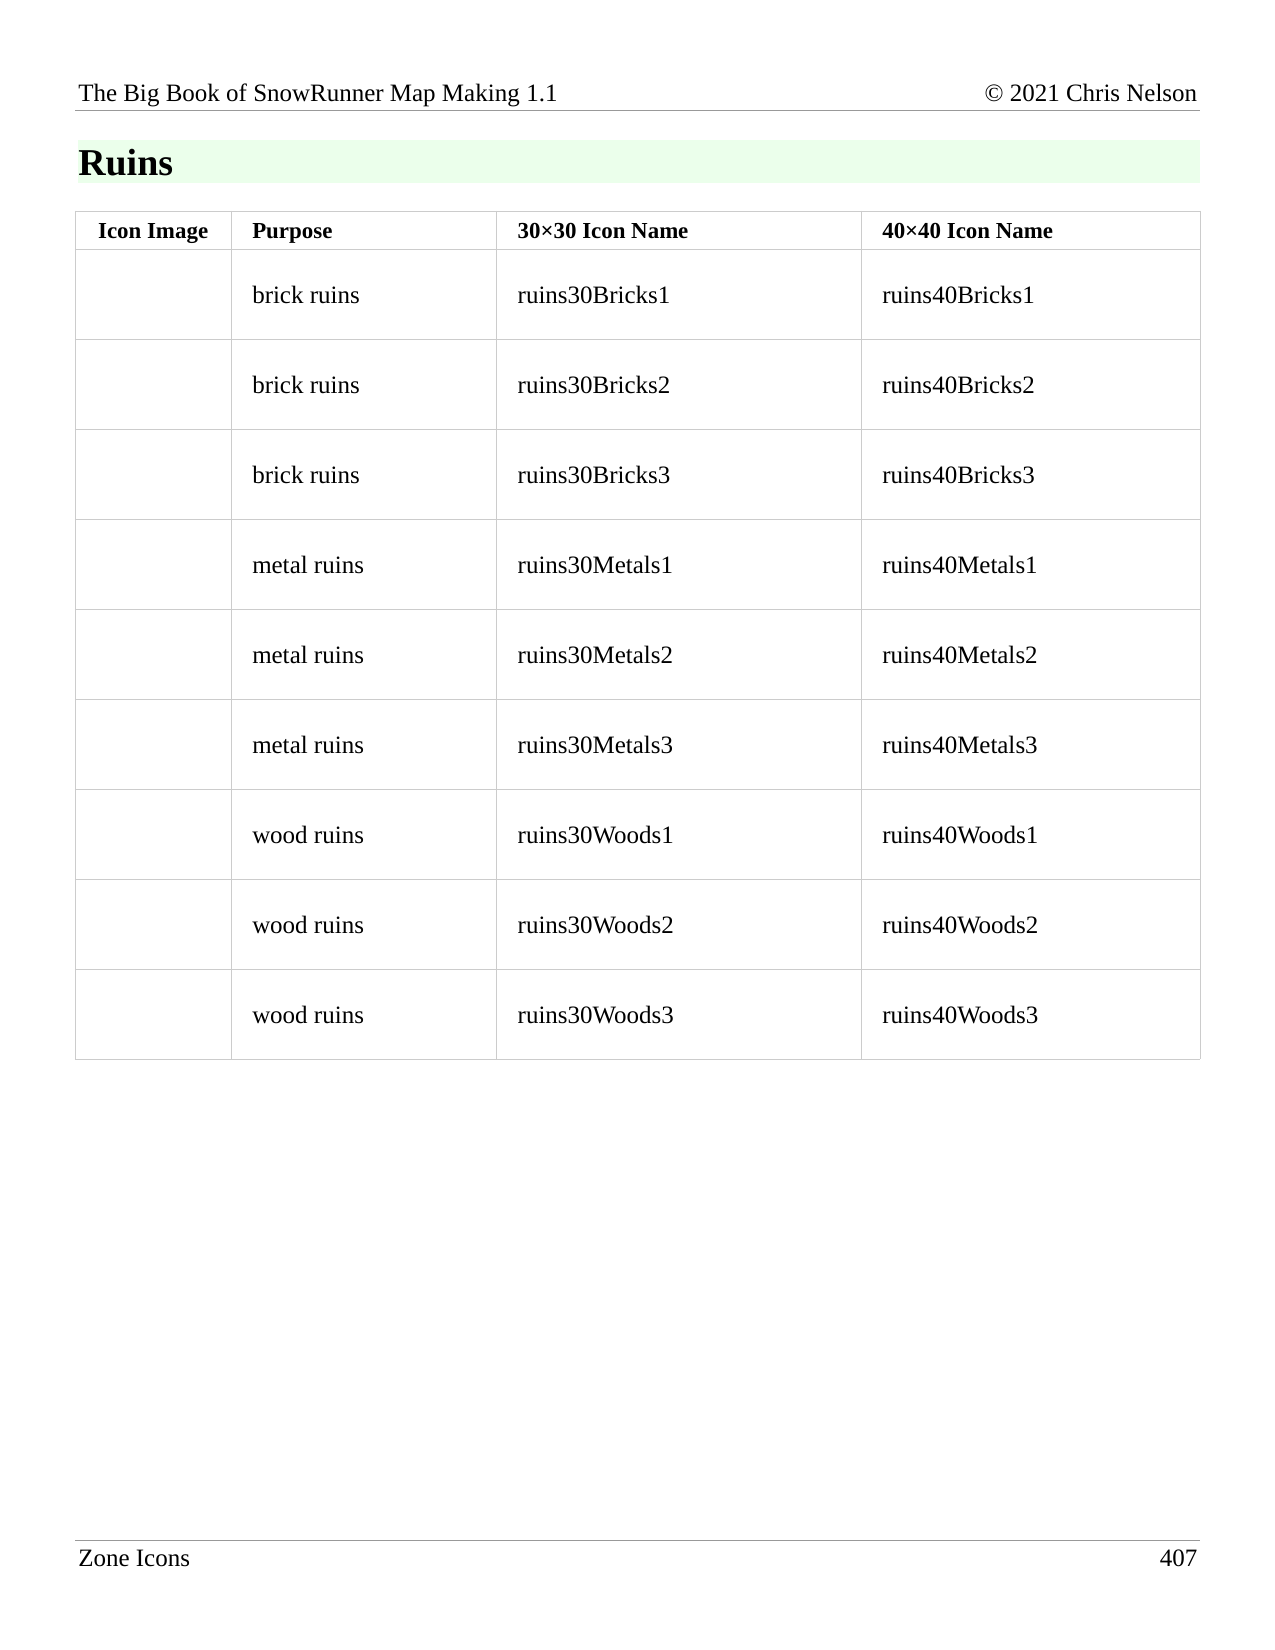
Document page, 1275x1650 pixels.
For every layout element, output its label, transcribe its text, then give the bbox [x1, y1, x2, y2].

table_cell metal ruins [232, 610, 496, 699]
table_cell ruins30Woods1 [497, 790, 861, 879]
table_cell [76, 700, 231, 789]
table_cell [76, 430, 231, 519]
table_cell [76, 610, 231, 699]
table_cell ruins40Metals2 [862, 610, 1200, 699]
table_cell [76, 790, 231, 879]
table_cell wood ruins [232, 790, 496, 879]
table_cell brick ruins [232, 250, 496, 339]
table_cell ruins40Bricks2 [862, 340, 1200, 429]
table_cell ruins40Bricks1 [862, 250, 1200, 339]
table_cell ruins30Bricks1 [497, 250, 861, 339]
table_cell [76, 970, 231, 1059]
table_cell brick ruins [232, 340, 496, 429]
table_cell metal ruins [232, 520, 496, 609]
table_header 40×40 Icon Name [862, 212, 1200, 249]
table_cell ruins30Woods3 [497, 970, 861, 1059]
table_cell ruins30Bricks3 [497, 430, 861, 519]
table_cell [76, 880, 231, 969]
table_cell wood ruins [232, 880, 496, 969]
table_cell ruins30Woods2 [497, 880, 861, 969]
table_header Icon Image [76, 212, 231, 249]
table_cell ruins40Woods1 [862, 790, 1200, 879]
table_cell ruins30Metals3 [497, 700, 861, 789]
table_cell wood ruins [232, 970, 496, 1059]
table_cell ruins30Bricks2 [497, 340, 861, 429]
table_cell ruins40Woods2 [862, 880, 1200, 969]
table_cell [76, 340, 231, 429]
subtitle Ruins [78, 140, 1200, 183]
table_header Purpose [232, 212, 496, 249]
table_cell [76, 520, 231, 609]
table_header 30×30 Icon Name [497, 212, 861, 249]
table_cell ruins30Metals2 [497, 610, 861, 699]
table_cell ruins40Woods3 [862, 970, 1200, 1059]
table_cell ruins40Bricks3 [862, 430, 1200, 519]
table_cell metal ruins [232, 700, 496, 789]
table_cell ruins40Metals1 [862, 520, 1200, 609]
table_cell ruins40Metals3 [862, 700, 1200, 789]
table_cell [76, 250, 231, 339]
table_cell ruins30Metals1 [497, 520, 861, 609]
table_cell brick ruins [232, 430, 496, 519]
